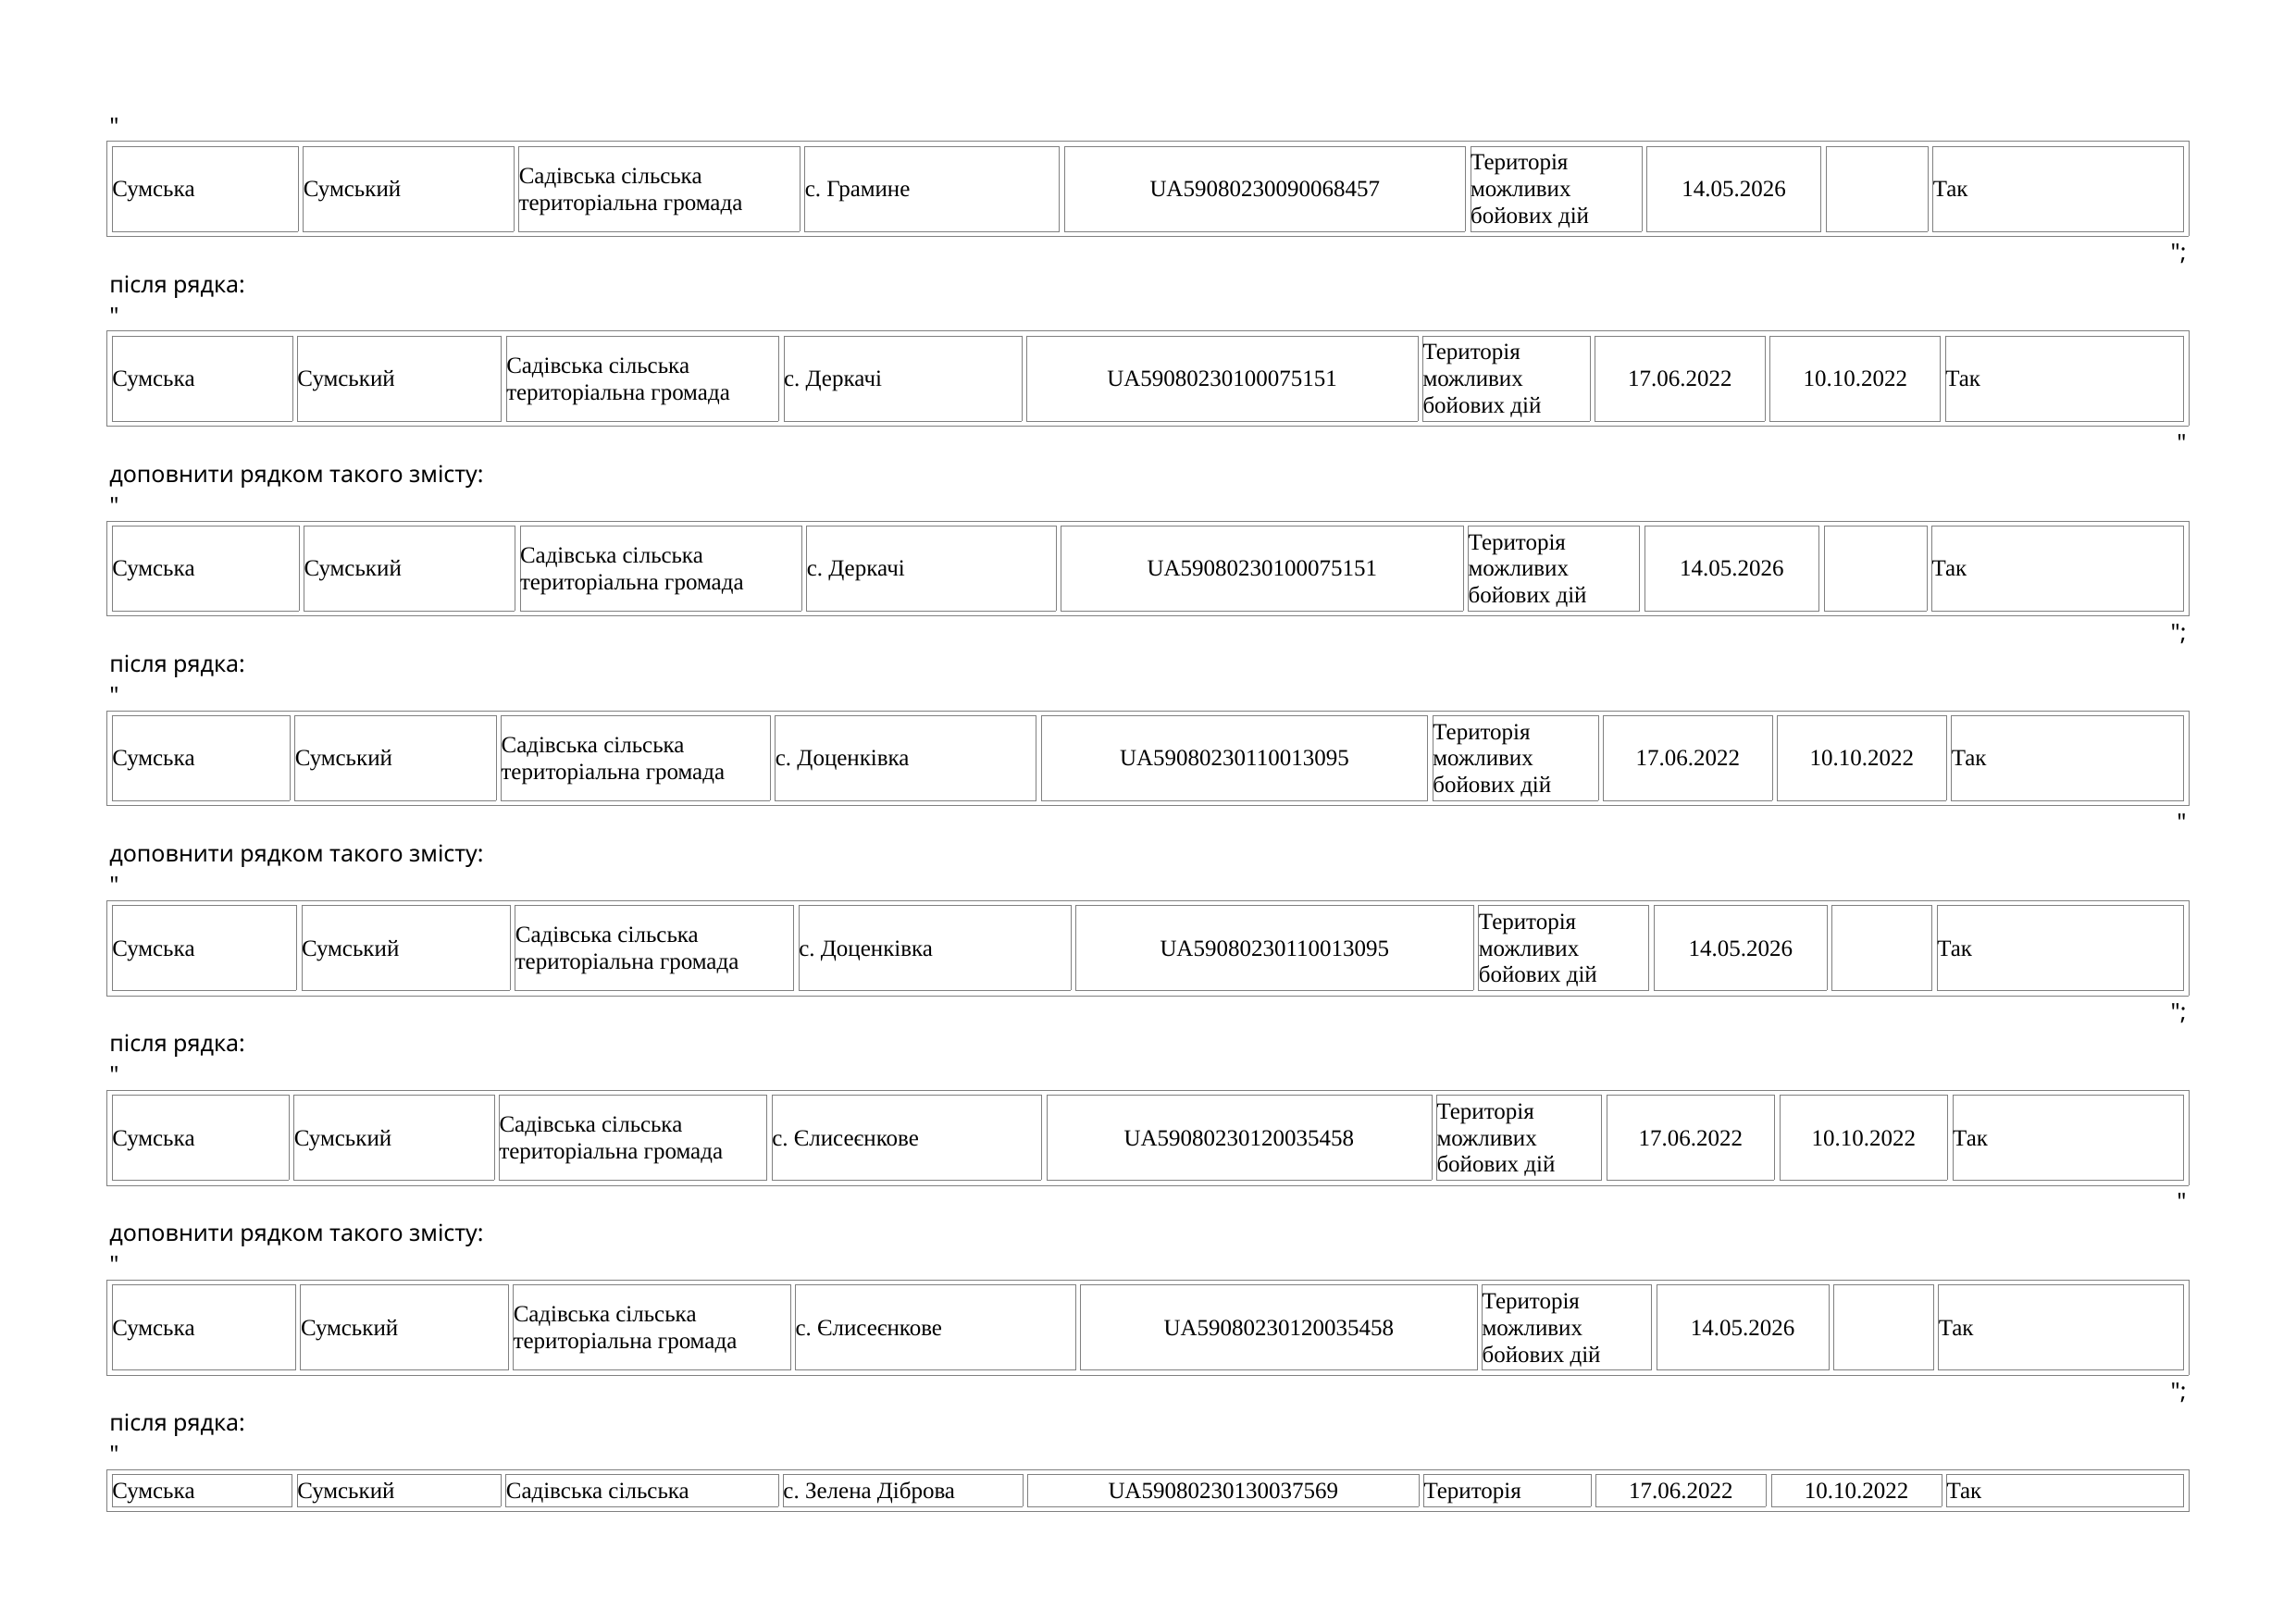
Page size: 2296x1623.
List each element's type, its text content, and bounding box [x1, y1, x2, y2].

text після рядка: [109, 1026, 2186, 1059]
table_header Сумський [301, 522, 517, 611]
text " [109, 1059, 2186, 1090]
table_header UA59080230120035458 [1078, 1281, 1479, 1369]
table_header 17.06.2022 [1601, 712, 1775, 800]
table_header Так [1943, 1470, 2186, 1506]
table_header Садівська сільська територіальна громада [517, 522, 804, 611]
table_header с. Доценківка [773, 712, 1038, 800]
text доповнити рядком такого змісту: [109, 457, 2186, 489]
table_header Так [1934, 901, 2186, 990]
table_header Територія можливих бойових дій [1468, 142, 1644, 231]
text " [109, 1248, 2186, 1280]
table_header Так [1949, 712, 2186, 800]
table_header Садівська сільська територіальна громада [513, 901, 796, 990]
text " [109, 678, 2186, 710]
table_header Сумська [109, 712, 292, 800]
table_header 10.10.2022 [1768, 331, 1942, 421]
table_header 17.06.2022 [1592, 331, 1768, 421]
table_header [1825, 527, 1927, 611]
table_header 17.06.2022 [1604, 1091, 1777, 1180]
table_header UA59080230120035458 [1044, 1091, 1433, 1180]
table_header с. Єлисеєнкове [769, 1091, 1044, 1180]
text "; [109, 1376, 2186, 1406]
table_header с. Доценківка [796, 901, 1073, 990]
text " [109, 427, 2186, 457]
table_header Садівська сільська територіальна громада [503, 331, 781, 421]
table_header Так [1936, 1281, 2186, 1369]
text " [109, 299, 2186, 330]
table_header с. Деркачі [804, 522, 1059, 611]
table_header Садівська сільська територіальна громада [499, 712, 773, 800]
table_header [1831, 1281, 1936, 1369]
text "; [109, 997, 2186, 1026]
table_header Територія можливих бойових дій [1420, 331, 1592, 421]
table_header 14.05.2026 [1651, 901, 1830, 990]
table_header [1834, 1285, 1933, 1369]
table_header 14.05.2026 [1644, 142, 1823, 231]
table_header Так [1942, 331, 2186, 421]
table_header Сумська [109, 1281, 298, 1369]
table_header [1823, 142, 1930, 231]
table_header Територія можливих бойових дій [1430, 712, 1601, 800]
table_header Територія можливих бойових дій [1433, 1091, 1604, 1180]
table_header Сумський [292, 1091, 496, 1180]
table_header Сумський [299, 901, 513, 990]
table_header Сумська [109, 901, 299, 990]
table_header Територія [1421, 1470, 1593, 1506]
table_header Сумський [298, 1281, 511, 1369]
table_header Так [1950, 1091, 2186, 1180]
table_header Садівська сільська [503, 1470, 780, 1506]
table_header Територія можливих бойових дій [1476, 901, 1651, 990]
table_header UA59080230110013095 [1038, 712, 1430, 800]
table_header Сумський [292, 712, 498, 800]
text після рядка: [109, 647, 2186, 678]
table_header 10.10.2022 [1777, 1091, 1950, 1180]
table_header UA59080230100075151 [1024, 331, 1420, 421]
table_header UA59080230090068457 [1061, 142, 1468, 231]
table_header Садівська сільська територіальна громада [496, 1091, 769, 1180]
table_header [1832, 906, 1931, 990]
table_header Так [1929, 522, 2186, 611]
table_header Територія можливих бойових дій [1466, 522, 1642, 611]
table_header 17.06.2022 [1593, 1470, 1769, 1506]
table_header Садівська сільська територіальна громада [516, 142, 802, 231]
table_header с. Зелена Діброва [780, 1470, 1025, 1506]
text "; [109, 616, 2186, 647]
table_header с. Єлисеєнкове [792, 1281, 1078, 1369]
text " [109, 1186, 2186, 1217]
table_header Сумська [109, 1470, 294, 1506]
text " [109, 806, 2186, 836]
table_header Сумська [109, 522, 301, 611]
table_header UA59080230110013095 [1074, 901, 1476, 990]
text доповнити рядком такого змісту: [109, 836, 2186, 868]
table_header Сумська [109, 142, 301, 231]
text " [109, 489, 2186, 520]
table_header UA59080230130037569 [1025, 1470, 1421, 1506]
table_header Сумська [109, 331, 294, 421]
table_header Сумська [109, 1091, 292, 1180]
table_header Так [1930, 142, 2186, 231]
table_header Садівська сільська територіальна громада [511, 1281, 792, 1369]
table_header [1830, 901, 1934, 990]
text " [109, 1438, 2186, 1469]
table_header [1821, 522, 1929, 611]
table_header 14.05.2026 [1654, 1281, 1831, 1369]
table_header Сумський [301, 142, 516, 231]
table_header 14.05.2026 [1642, 522, 1821, 611]
table_header Сумський [294, 1470, 503, 1506]
table_header с. Грамине [802, 142, 1061, 231]
table_header 10.10.2022 [1769, 1470, 1943, 1506]
table_header UA59080230100075151 [1059, 522, 1465, 611]
table_header Територія можливих бойових дій [1480, 1281, 1654, 1369]
table_header 10.10.2022 [1775, 712, 1949, 800]
text " [109, 868, 2186, 900]
table_header [1827, 147, 1928, 231]
table_header с. Деркачі [781, 331, 1024, 421]
text "; [109, 237, 2186, 267]
text доповнити рядком такого змісту: [109, 1217, 2186, 1248]
text " [109, 109, 2186, 141]
text після рядка: [109, 267, 2186, 299]
text після рядка: [109, 1406, 2186, 1438]
table_header Сумський [294, 331, 503, 421]
